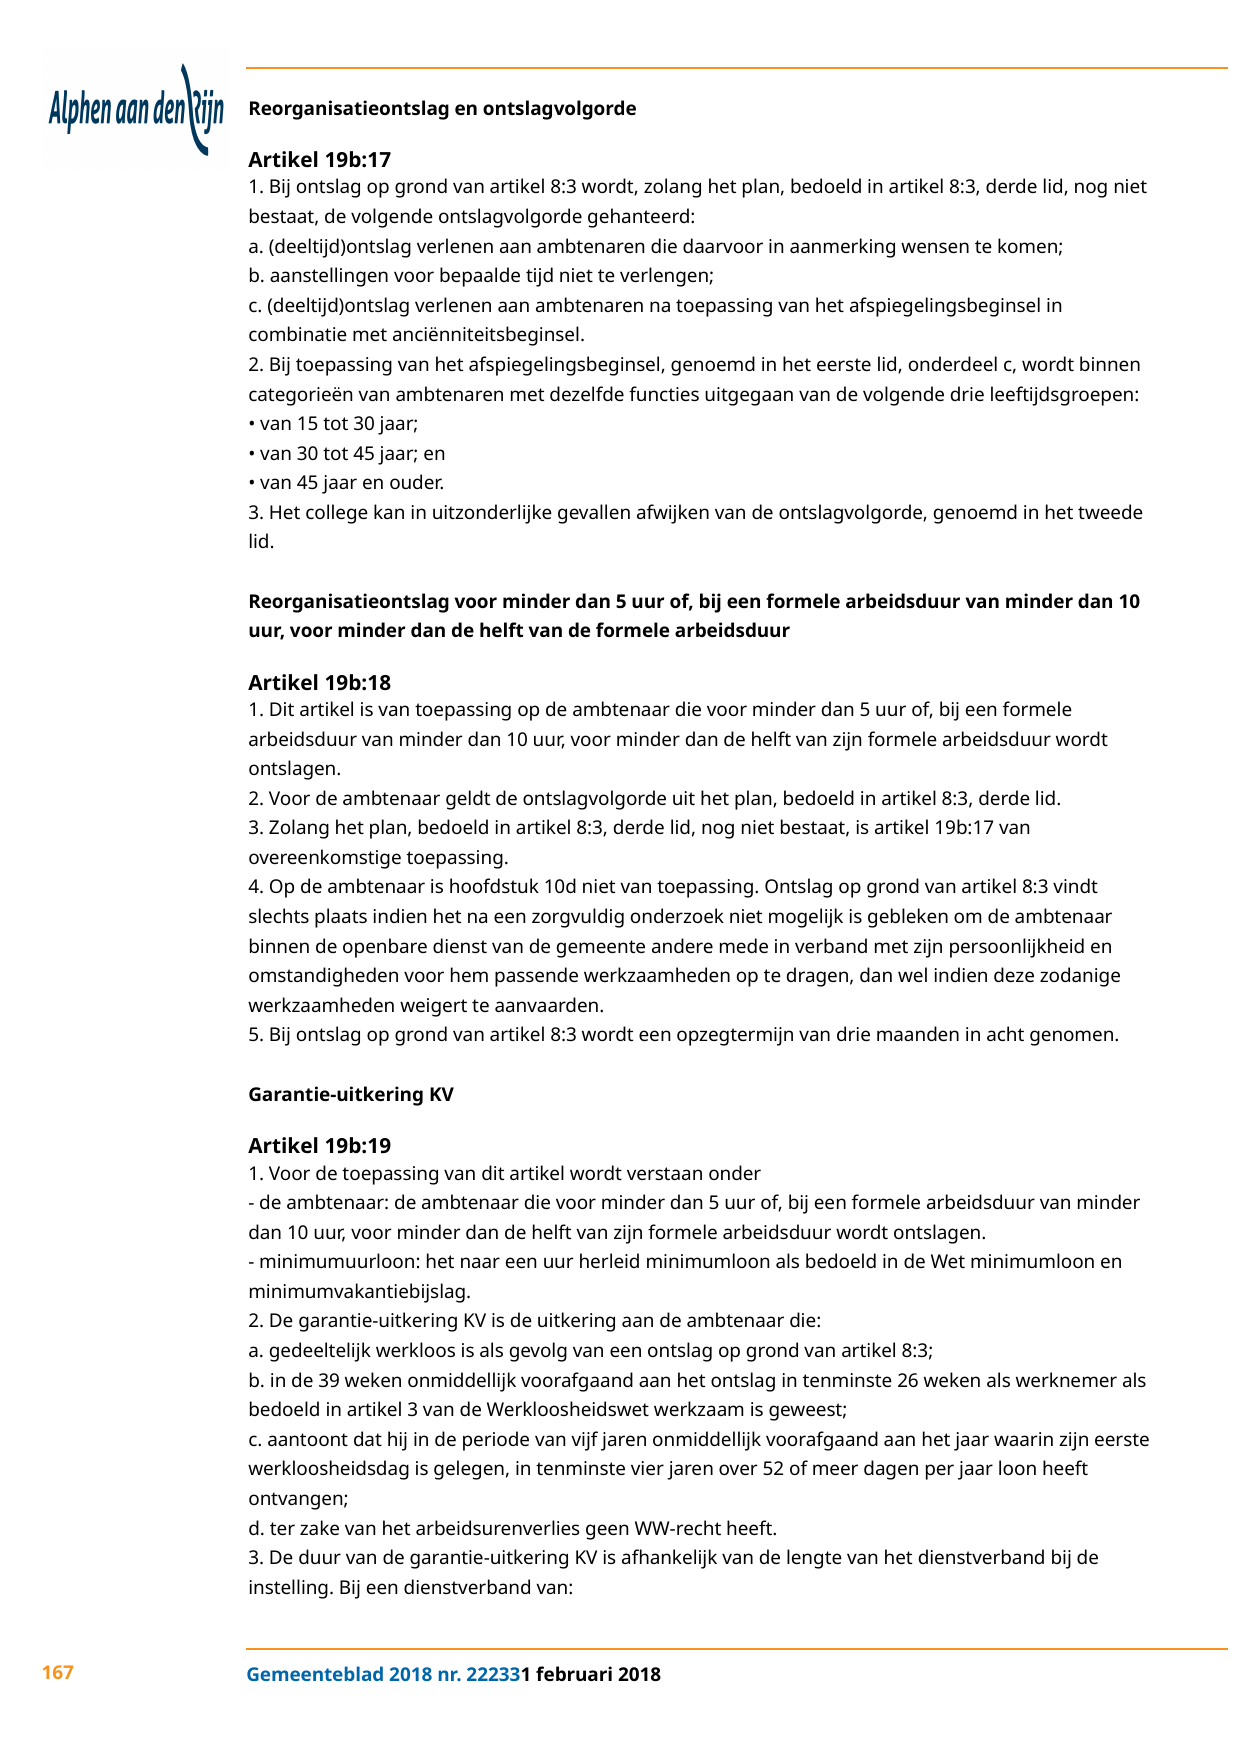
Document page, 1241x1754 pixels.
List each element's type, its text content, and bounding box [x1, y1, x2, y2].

text 5. Bij ontslag op grond van artikel 8:3 wordt een opzegtermijn van drie maanden in acht genomen. [248, 1022, 1152, 1047]
text b. aanstellingen voor bepaalde tijd niet te verlengen; [248, 262, 1152, 288]
text Artikel 19b:17 [248, 145, 1152, 174]
text Artikel 19b:19 [248, 1131, 1152, 1160]
text - minimumuurloon: het naar een uur herleid minimumloon als bedoeld in de Wet minimumloon en minimumvakantiebijslag. [248, 1248, 1152, 1304]
text d. ter zake van het arbeidsurenverlies geen WW-recht heeft. [248, 1515, 1152, 1540]
text 1. Dit artikel is van toepassing op de ambtenaar die voor minder dan 5 uur of, bij een formele arbeidsduur van minder dan 10 uur, voor minder dan de helft van zijn formele arbeidsduur wordt ontslagen. [248, 696, 1152, 781]
text Reorganisatieontslag en ontslagvolgorde [248, 95, 1152, 121]
text Garantie-uitkering KV [248, 1081, 1152, 1107]
text 1. Bij ontslag op grond van artikel 8:3 wordt, zolang het plan, bedoeld in artikel 8:3, derde lid, nog niet bestaat, de volgende ontslagvolgorde gehanteerd: [248, 174, 1152, 229]
text • van 45 jaar en ouder. [248, 469, 1152, 495]
text • van 30 tot 45 jaar; en [248, 440, 1152, 466]
text 2. Voor de ambtenaar geldt de ontslagvolgorde uit het plan, bedoeld in artikel 8:3, derde lid. [248, 785, 1152, 811]
text 2. Bij toepassing van het afspiegelingsbeginsel, genoemd in het eerste lid, onderdeel c, wordt binnen categorieën van ambtenaren met dezelfde functies uitgegaan van de volgende drie leeftijdsgroepen: [248, 351, 1152, 406]
text 3. Het college kan in uitzonderlijke gevallen afwijken van de ontslagvolgorde, genoemd in het tweede lid. [248, 499, 1152, 554]
text b. in de 39 weken onmiddellijk voorafgaand aan het ontslag in tenminste 26 weken als werknemer als bedoeld in artikel 3 van de Werkloosheidswet werkzaam is geweest; [248, 1367, 1152, 1422]
text a. (deeltijd)ontslag verlenen aan ambtenaren die daarvoor in aanmerking wensen te komen; [248, 233, 1152, 258]
text 2. De garantie-uitkering KV is de uitkering aan de ambtenaar die: [248, 1308, 1152, 1333]
text - de ambtenaar: de ambtenaar die voor minder dan 5 uur of, bij een formele arbeidsduur van minder dan 10 uur, voor minder dan de helft van zijn formele arbeidsduur wordt ontslagen. [248, 1189, 1152, 1244]
text 1. Voor de toepassing van dit artikel wordt verstaan onder [248, 1160, 1152, 1185]
text a. gedeeltelijk werkloos is als gevolg van een ontslag op grond van artikel 8:3; [248, 1337, 1152, 1363]
text c. (deeltijd)ontslag verlenen aan ambtenaren na toepassing van het afspiegelingsbeginsel in combinatie met anciënniteitsbeginsel. [248, 292, 1152, 347]
picture [41, 47, 231, 172]
text 3. Zolang het plan, bedoeld in artikel 8:3, derde lid, nog niet bestaat, is artikel 19b:17 van overeenkomstige toepassing. [248, 814, 1152, 870]
text Artikel 19b:18 [248, 668, 1152, 696]
text Reorganisatieontslag voor minder dan 5 uur of, bij een formele arbeidsduur van minder dan 10 uur, voor minder dan de helft van de formele arbeidsduur [248, 588, 1152, 643]
text 4. Op de ambtenaar is hoofdstuk 10d niet van toepassing. Ontslag op grond van artikel 8:3 vindt slechts plaats indien het na een zorgvuldig onderzoek niet mogelijk is gebleken om de ambtenaar binnen de openbare dienst van de gemeente andere mede in verband met zijn persoonlijkheid en omstandigheden voor hem passende werkzaamheden op te dragen, dan wel indien deze zodanige werkzaamheden weigert te aanvaarden. [248, 874, 1152, 1018]
text • van 15 tot 30 jaar; [248, 410, 1152, 436]
text c. aantoont dat hij in de periode van vijf jaren onmiddellijk voorafgaand aan het jaar waarin zijn eerste werkloosheidsdag is gelegen, in tenminste vier jaren over 52 of meer dagen per jaar loon heeft ontvangen; [248, 1426, 1152, 1511]
text 3. De duur van de garantie-uitkering KV is afhankelijk van de lengte van het dienstverband bij de instelling. Bij een dienstverband van: [248, 1544, 1152, 1599]
